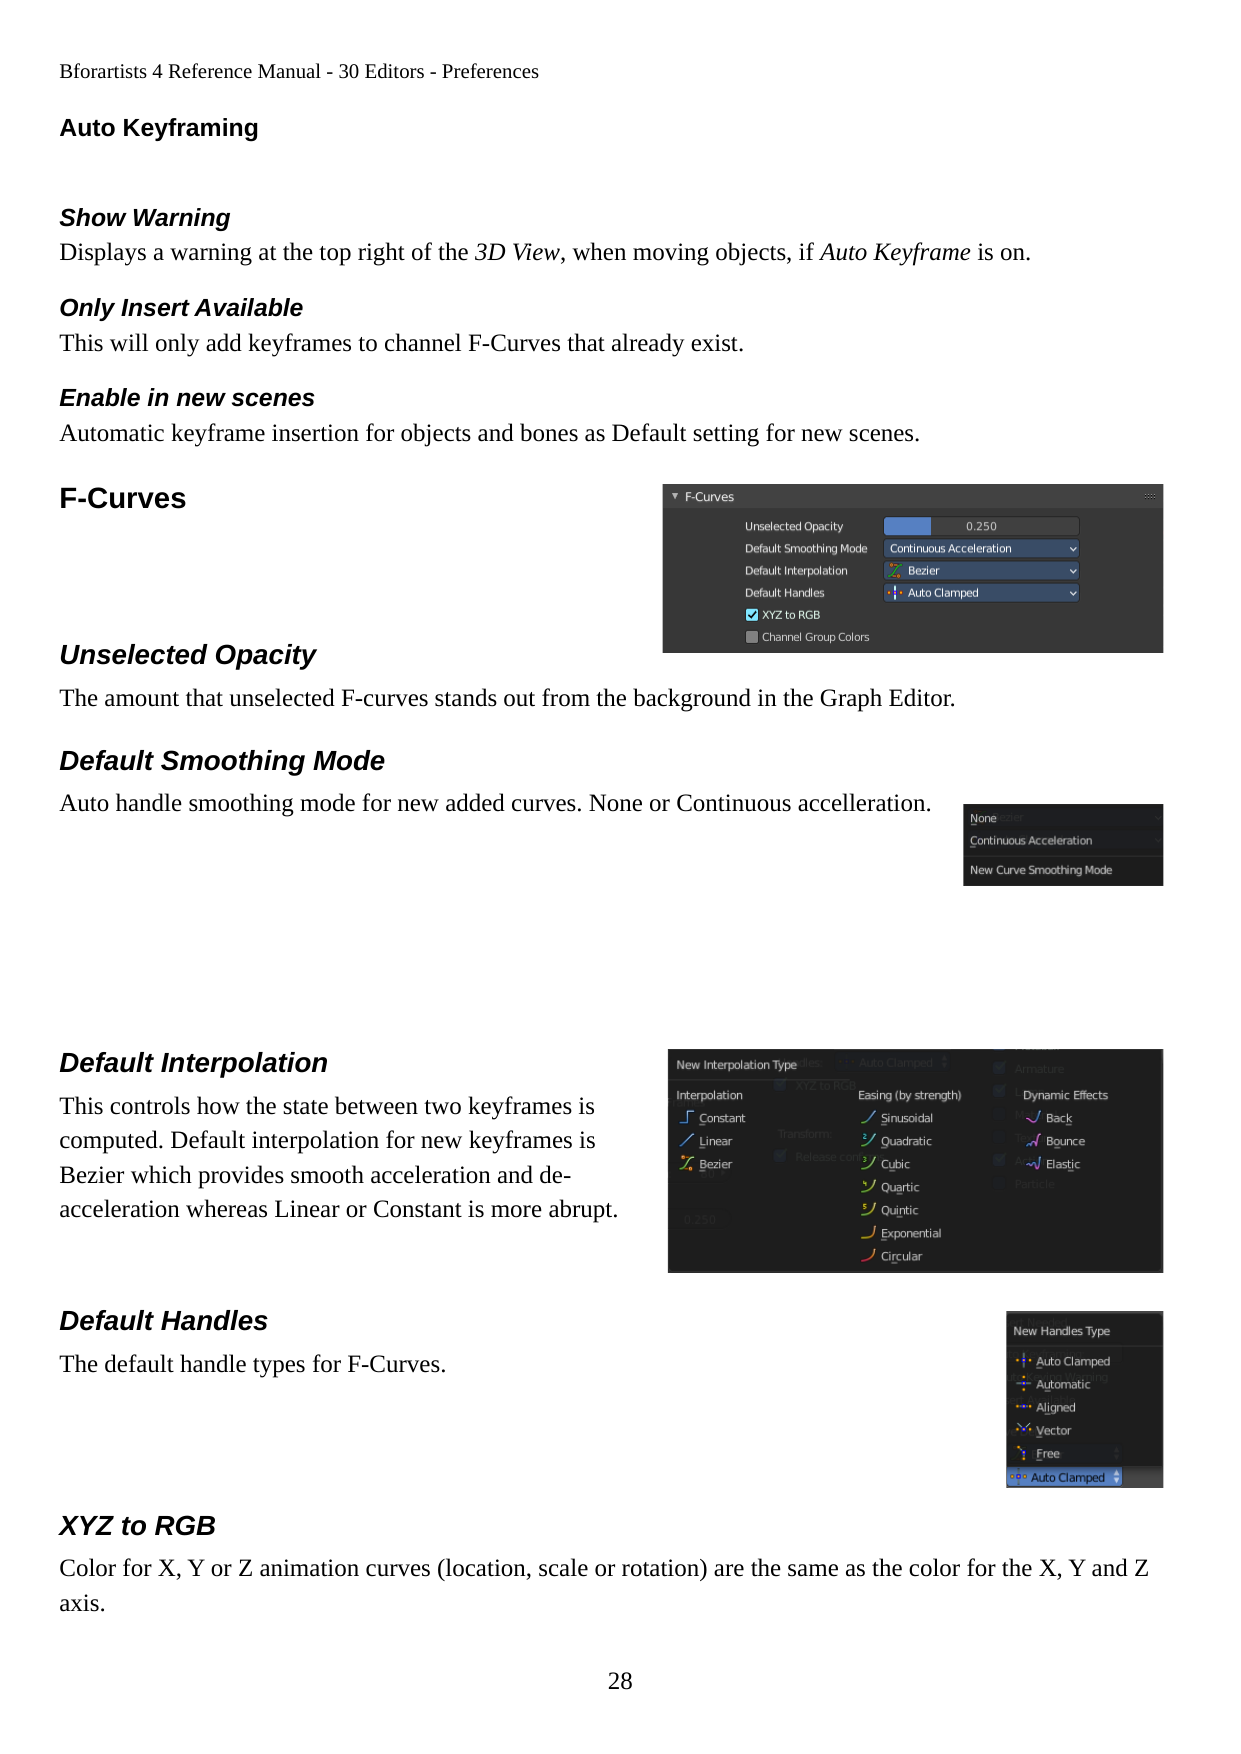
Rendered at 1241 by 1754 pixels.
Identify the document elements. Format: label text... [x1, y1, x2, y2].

text The amount that unselected F-curves stands out from the background in the Graph Editor. [59, 683, 1181, 711]
picture [963, 804, 1164, 886]
subtitle Default Interpolation [59, 1046, 1181, 1078]
picture [1006, 1311, 1164, 1488]
subtitle Default Smoothing Mode [59, 744, 1181, 776]
subtitle Default Handles [59, 1305, 1181, 1337]
subtitle Auto Keyframing [59, 113, 1181, 141]
subtitle Only Insert Available [59, 293, 1181, 321]
text This controls how the state between two keyframes is computed. Default interpolation for new keyframes is Bezier which provides smooth acceleration and de-acceleration whereas Linear or Constant is more abrupt. [59, 1091, 667, 1223]
text Automatic keyframe insertion for objects and bones as Default setting for new scenes. [59, 418, 1181, 446]
picture [662, 484, 1164, 653]
text Displays a warning at the top right of the 3D View, when moving objects, if Auto Keyframe is on. [59, 237, 1181, 266]
subtitle Enable in new scenes [59, 383, 1181, 411]
text This will only add keyframes to channel F-Curves that already exist. [59, 328, 1181, 356]
subtitle Show Warning [59, 203, 1181, 231]
subtitle XYZ to RGB [59, 1509, 1181, 1541]
picture [667, 1049, 1164, 1273]
subtitle Unselected Opacity [59, 638, 1181, 670]
text The default handle types for F-Curves. [59, 1349, 1006, 1378]
subtitle F-Curves [59, 481, 1181, 515]
text Auto handle smoothing mode for new added curves. None or Continuous accelleration. [59, 788, 1181, 817]
text Color for X, Y or Z animation curves (location, scale or rotation) are the same as the color for the X, Y and Z axis. [59, 1553, 1181, 1616]
